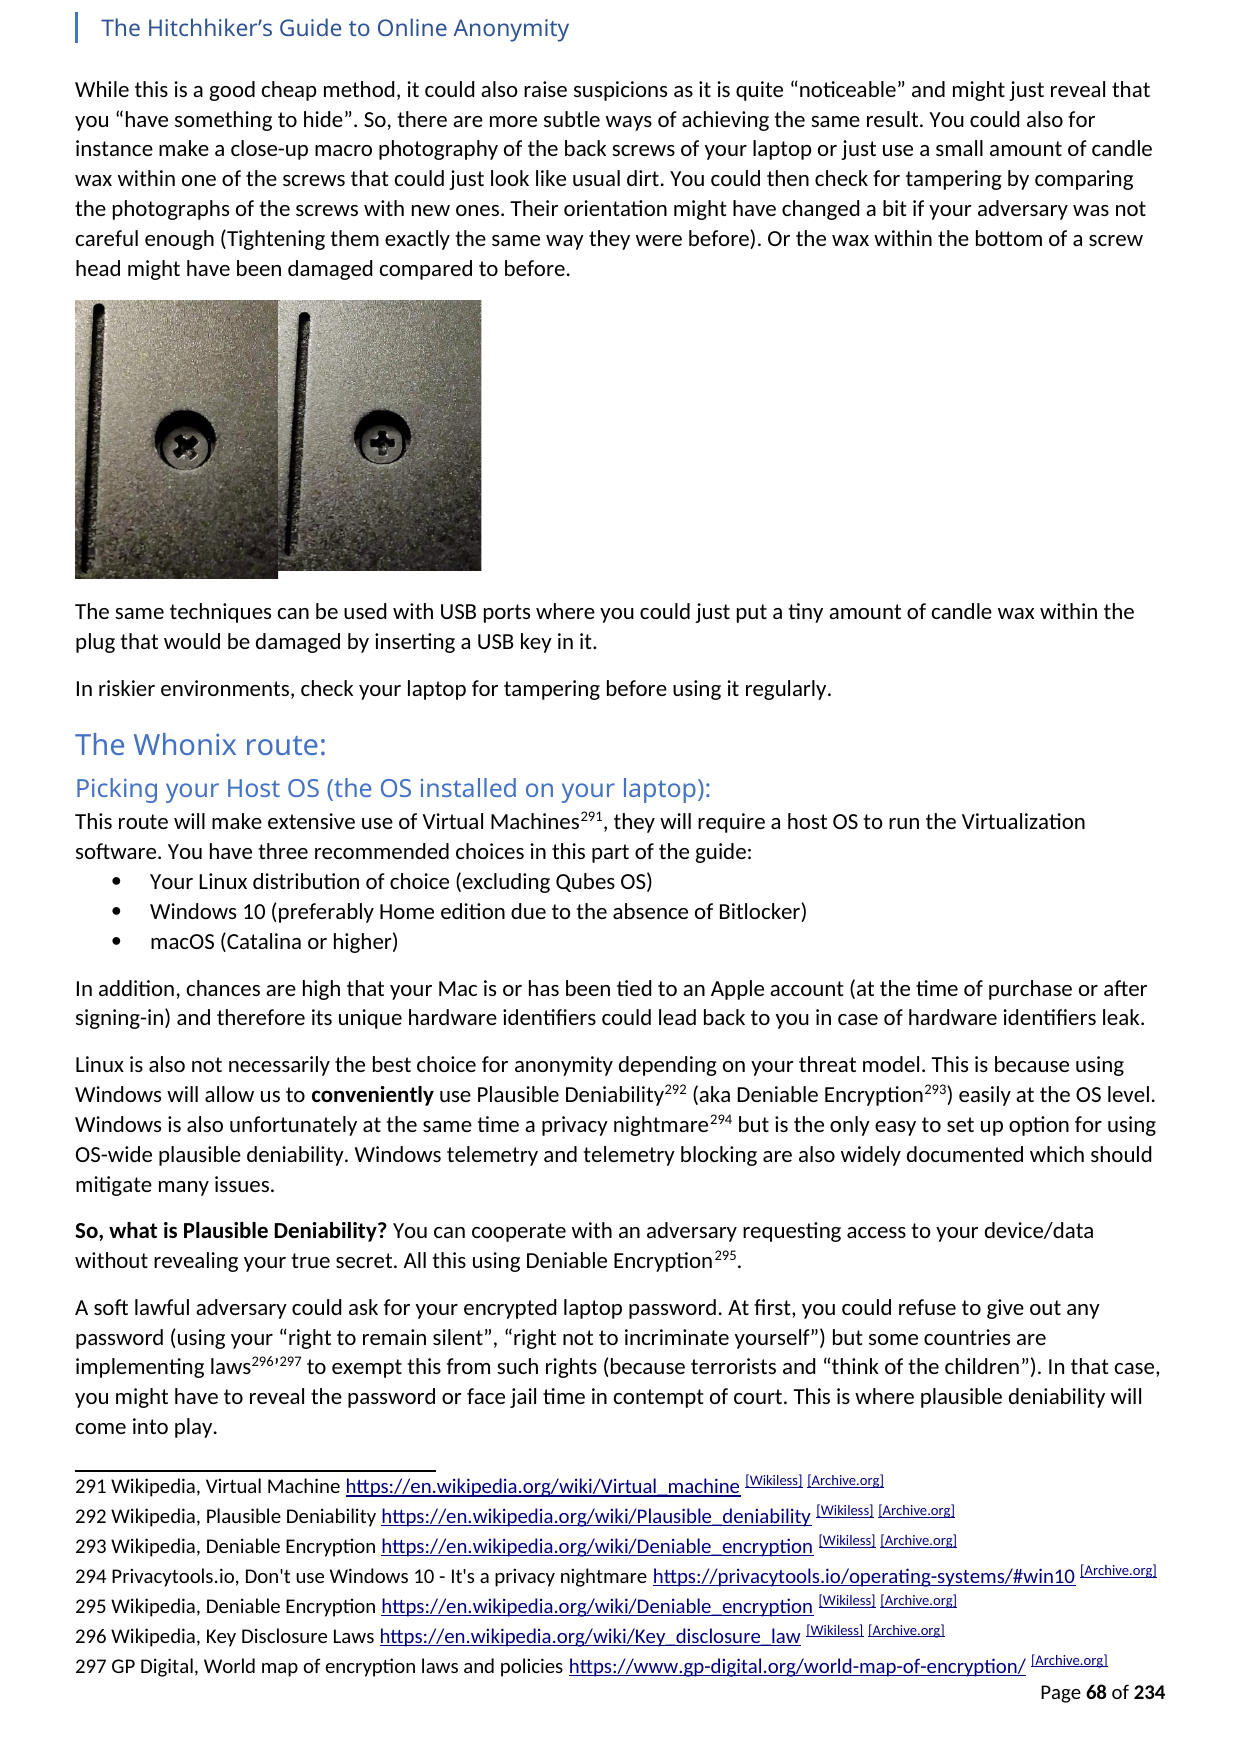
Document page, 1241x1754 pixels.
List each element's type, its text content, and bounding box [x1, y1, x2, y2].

text A soft lawful adversary could ask for your encrypted laptop password. At first, you could refuse to give out any password (using your “right to remain silent”, “right not to incriminate yourself”) but some countries are implementing laws’ to exempt this from such rights (because terrorists and “think of the children”). In that case, you might have to reveal the password or face jail time in contempt of court. This is where plausible deniability will come into play. [75, 1293, 1165, 1440]
text Wikipedia, Virtual Machine https://en.wikipedia.org/wiki/Virtual_machine [Wikiless] [Archive.org] [75, 1472, 1165, 1499]
list Your Linux distribution of choice (excluding Qubes OS) [112, 867, 1165, 895]
text The same techniques can be used with USB ports where you could just put a tiny amount of candle wax within the plug that would be damaged by inserting a USB key in it. [75, 597, 1165, 655]
text This route will make extensive use of Virtual Machines, they will require a host OS to run the Virtualization software. You have three recommended choices in this part of the guide: [75, 807, 1165, 865]
text While this is a good cheap method, it could also raise suspicions as it is quite “noticeable” and might just reveal that you “have something to hide”. So, there are more subtle ways of achieving the same result. You could also for instance make a close-up macro photography of the back screws of your laptop or just use a small amount of candle wax within one of the screws that could just look like usual dirt. You could then check for tampering by comparing the photographs of the screws with new ones. Their orientation might have changed a bit if your adversary was not careful enough (Tightening them exactly the same way they were before). Or the wax within the bottom of a screw head might have been damaged compared to before. [75, 75, 1165, 282]
list macOS (Catalina or higher) [112, 927, 1165, 955]
list Windows 10 (preferably Home edition due to the absence of Bitlocker) [112, 897, 1165, 925]
text In addition, chances are high that your Mac is or has been tied to an Apple account (at the time of purchase or after signing-in) and therefore its unique hardware identifiers could lead back to you in case of hardware identifiers leak. [75, 974, 1165, 1032]
text GP Digital, World map of encryption laws and policies https://www.gp-digital.org/world-map-of-encryption/ [Archive.org] [75, 1651, 1165, 1679]
subtitle Picking your Host OS (the OS installed on your laptop): [75, 771, 1165, 805]
text Wikipedia, Key Disclosure Laws https://en.wikipedia.org/wiki/Key_disclosure_law [Wikiless] [Archive.org] [75, 1621, 1165, 1649]
text So, what is Plausible Deniability? You can cooperate with an adversary requesting access to your device/data without revealing your true secret. All this using Deniable Encryption. [75, 1216, 1165, 1274]
text Privacytools.io, Don't use Windows 10 - It's a privacy nightmare https://privacytools.io/operating-systems/#win10 [Archive.org] [75, 1561, 1165, 1589]
picture [75, 300, 482, 579]
text Wikipedia, Plausible Deniability https://en.wikipedia.org/wiki/Plausible_deniability [Wikiless] [Archive.org] [75, 1501, 1165, 1529]
subtitle The Whonix route: [75, 724, 1165, 764]
text Linux is also not necessarily the best choice for anonymity depending on your threat model. This is because using Windows will allow us to conveniently use Plausible Deniability (aka Deniable Encryption) easily at the OS level. Windows is also unfortunately at the same time a privacy nightmare but is the only easy to set up option for using OS-wide plausible deniability. Windows telemetry and telemetry blocking are also widely documented which should mitigate many issues. [75, 1050, 1165, 1198]
text Wikipedia, Deniable Encryption https://en.wikipedia.org/wiki/Deniable_encryption [Wikiless] [Archive.org] [75, 1591, 1165, 1619]
text Wikipedia, Deniable Encryption https://en.wikipedia.org/wiki/Deniable_encryption [Wikiless] [Archive.org] [75, 1531, 1165, 1559]
text In riskier environments, check your laptop for tampering before using it regularly. [75, 674, 1165, 702]
